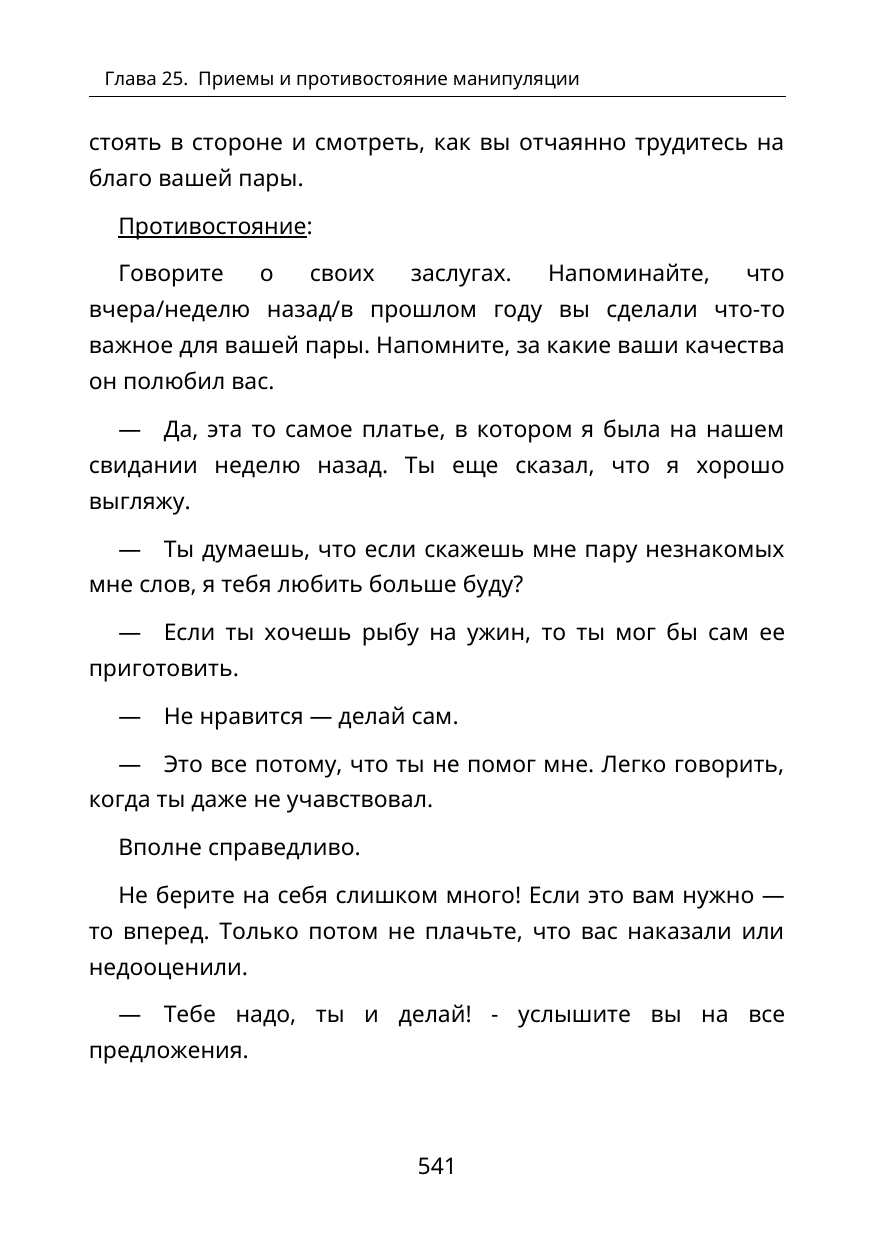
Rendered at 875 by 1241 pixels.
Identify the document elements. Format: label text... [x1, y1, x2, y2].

list Не нравится — делай сам. [88, 700, 786, 731]
list Тебе надо, ты и делай! - услышите вы на все предложения. [88, 998, 786, 1066]
text Противостояние: [88, 210, 786, 241]
text Не берите на себя слишком много! Если это вам нужно — то вперед. Только потом не плачьте, что вас наказали или недооценили. [88, 879, 786, 982]
text Говорите о своих заслугах. Напоминайте, что вчера/неделю назад/в прошлом году вы сделали что-то важное для вашей пары. Напомните, за какие ваши качества он полюбил вас. [88, 257, 786, 396]
list Ты думаешь, что если скажешь мне пару незнакомых мне слов, я тебя любить больше буду? [88, 532, 786, 600]
text стоять в стороне и смотреть, как вы отчаянно трудитесь на благо вашей пары. [88, 126, 786, 193]
list Если ты хочешь рыбу на ужин, то ты мог бы сам ее приготовить. [88, 616, 786, 683]
text Вполне справедливо. [88, 831, 786, 862]
list Это все потому, что ты не помог мне. Легко говорить, когда ты даже не учавствовал. [88, 747, 786, 815]
list Да, эта то самое платье, в котором я была на нашем свидании неделю назад. Ты еще сказал, что я хорошо выгляжу. [88, 413, 786, 516]
